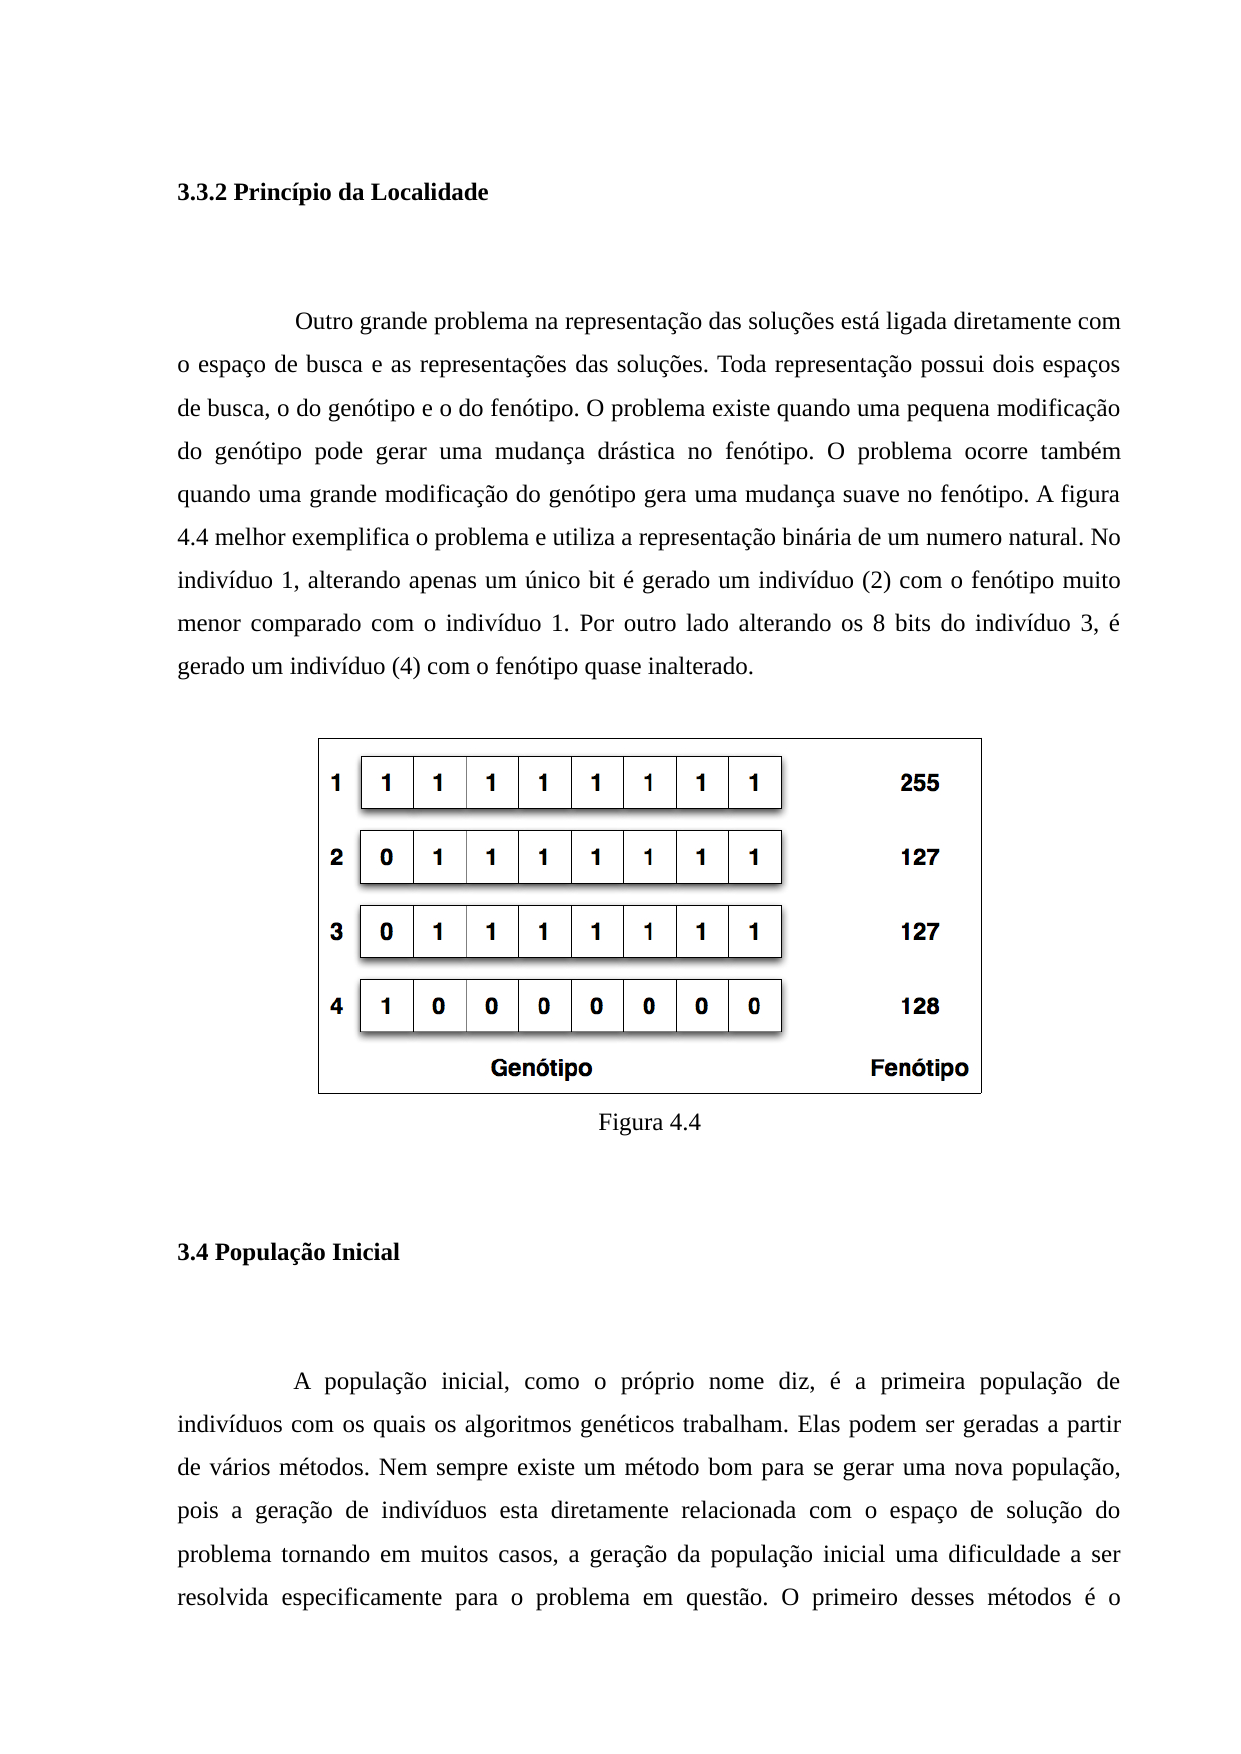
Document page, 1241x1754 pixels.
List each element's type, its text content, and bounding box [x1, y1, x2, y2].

picture [321, 740, 978, 1090]
text Figura 4.4 [177, 1090, 1122, 1136]
text A população inicial, como o próprio nome diz, é a primeira população de indivíduos com os quais os algoritmos genéticos trabalham. Elas podem ser geradas a partir de vários métodos. Nem sempre existe um método bom para se gerar uma nova população, pois a geração de indivíduos esta diretamente relacionada com o espaço de solução do problema tornando em muitos casos, a geração da população inicial uma dificuldade a ser resolvida especificamente para o problema em questão. O primeiro desses métodos é o [177, 1366, 1122, 1611]
text Outro grande problema na representação das soluções está ligada diretamente com o espaço de busca e as representações das soluções. Toda representação possui dois espaços de busca, o do genótipo e o do fenótipo. O problema existe quando uma pequena modificação do genótipo pode gerar uma mudança drástica no fenótipo. O problema ocorre também quando uma grande modificação do genótipo gera uma mudança suave no fenótipo. A figura 4.4 melhor exemplifica o problema e utiliza a representação binária de um numero natural. No indivíduo 1, alterando apenas um único bit é gerado um indivíduo (2) com o fenótipo muito menor comparado com o indivíduo 1. Por outro lado alterando os 8 bits do indivíduo 3, é gerado um indivíduo (4) com o fenótipo quase inalterado. [177, 306, 1122, 680]
text 3.3.2 Princípio da Localidade [177, 177, 1122, 206]
text 3.4 População Inicial [177, 1237, 1122, 1266]
